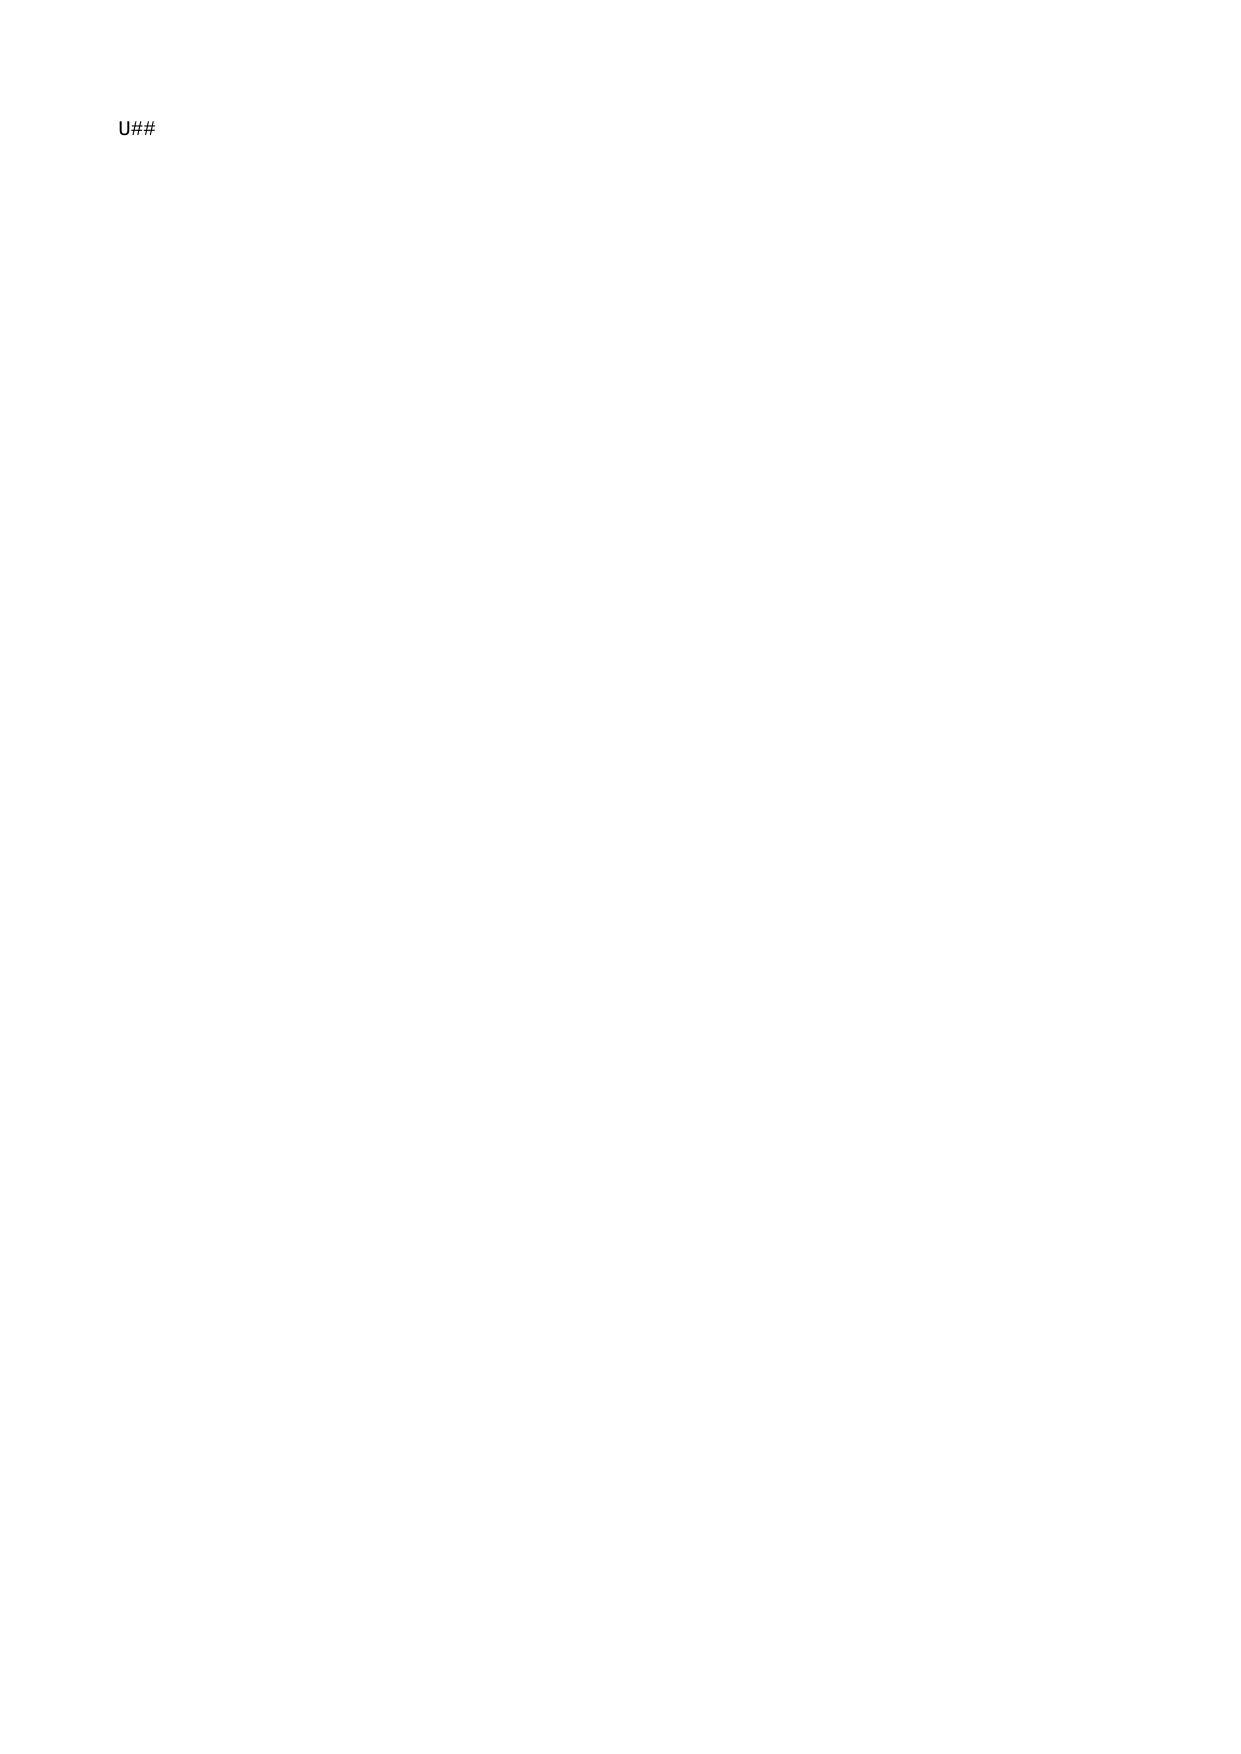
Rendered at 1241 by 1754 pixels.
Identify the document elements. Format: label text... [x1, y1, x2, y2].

text U## [118, 118, 1122, 142]
